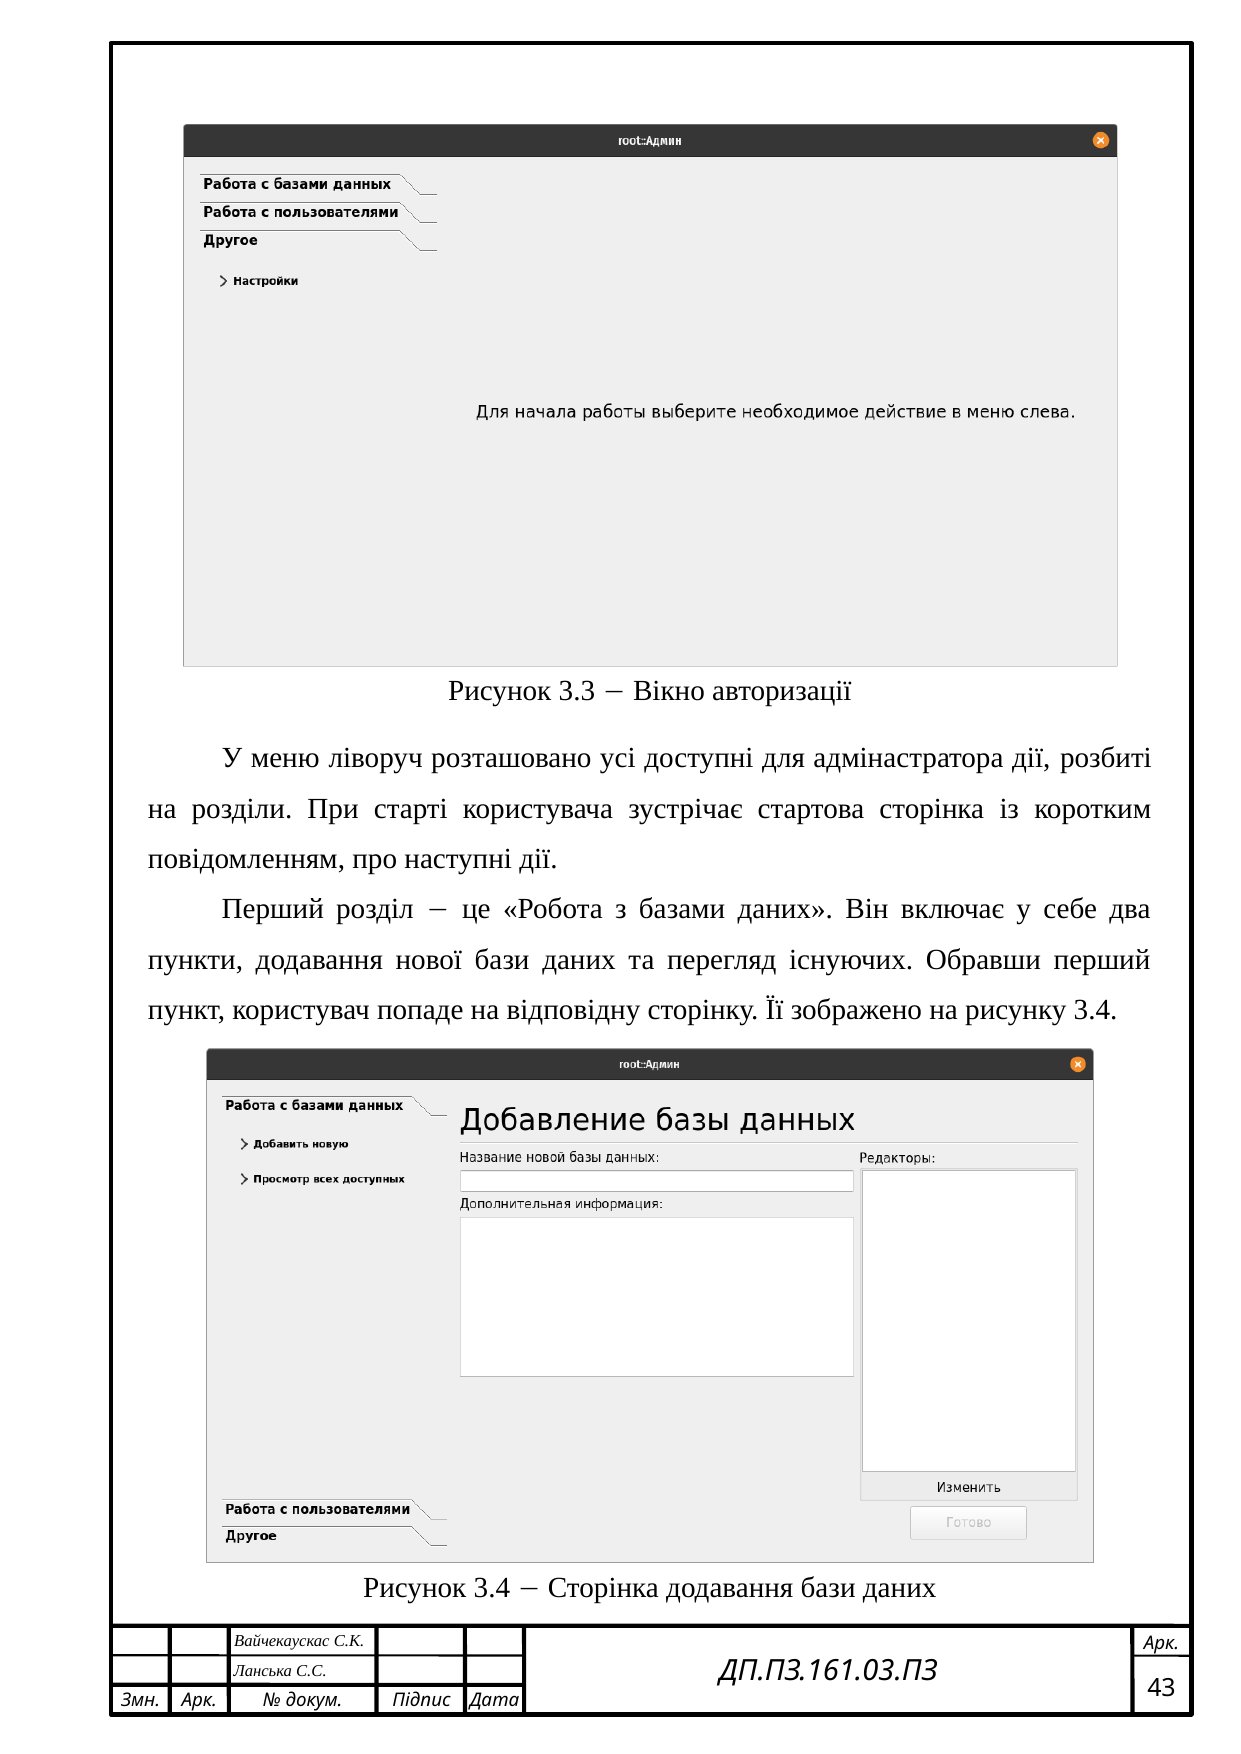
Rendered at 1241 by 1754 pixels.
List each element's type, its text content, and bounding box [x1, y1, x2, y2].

text Рисунок 3.4 − Сторінка додавання бази даних [148, 1570, 1152, 1604]
picture [198, 1042, 1101, 1570]
picture [175, 118, 1125, 674]
text Перший розділ − це «Робота з базами даних». Він включає у себе два пункти, додавання нової бази даних та перегляд існуючих. Обравши перший пункт, користувач попаде на відповідну сторінку. Її зображено на рисунку 3.4. [148, 891, 1152, 1026]
text Рисунок 3.3 − Вікно авторизації [148, 673, 1152, 707]
text У меню ліворуч розташовано усі доступні для адмінастратора дії, розбиті на розділи. При старті користувача зустрічає стартова сторінка із коротким повідомленням, про наступні дії. [148, 740, 1152, 874]
